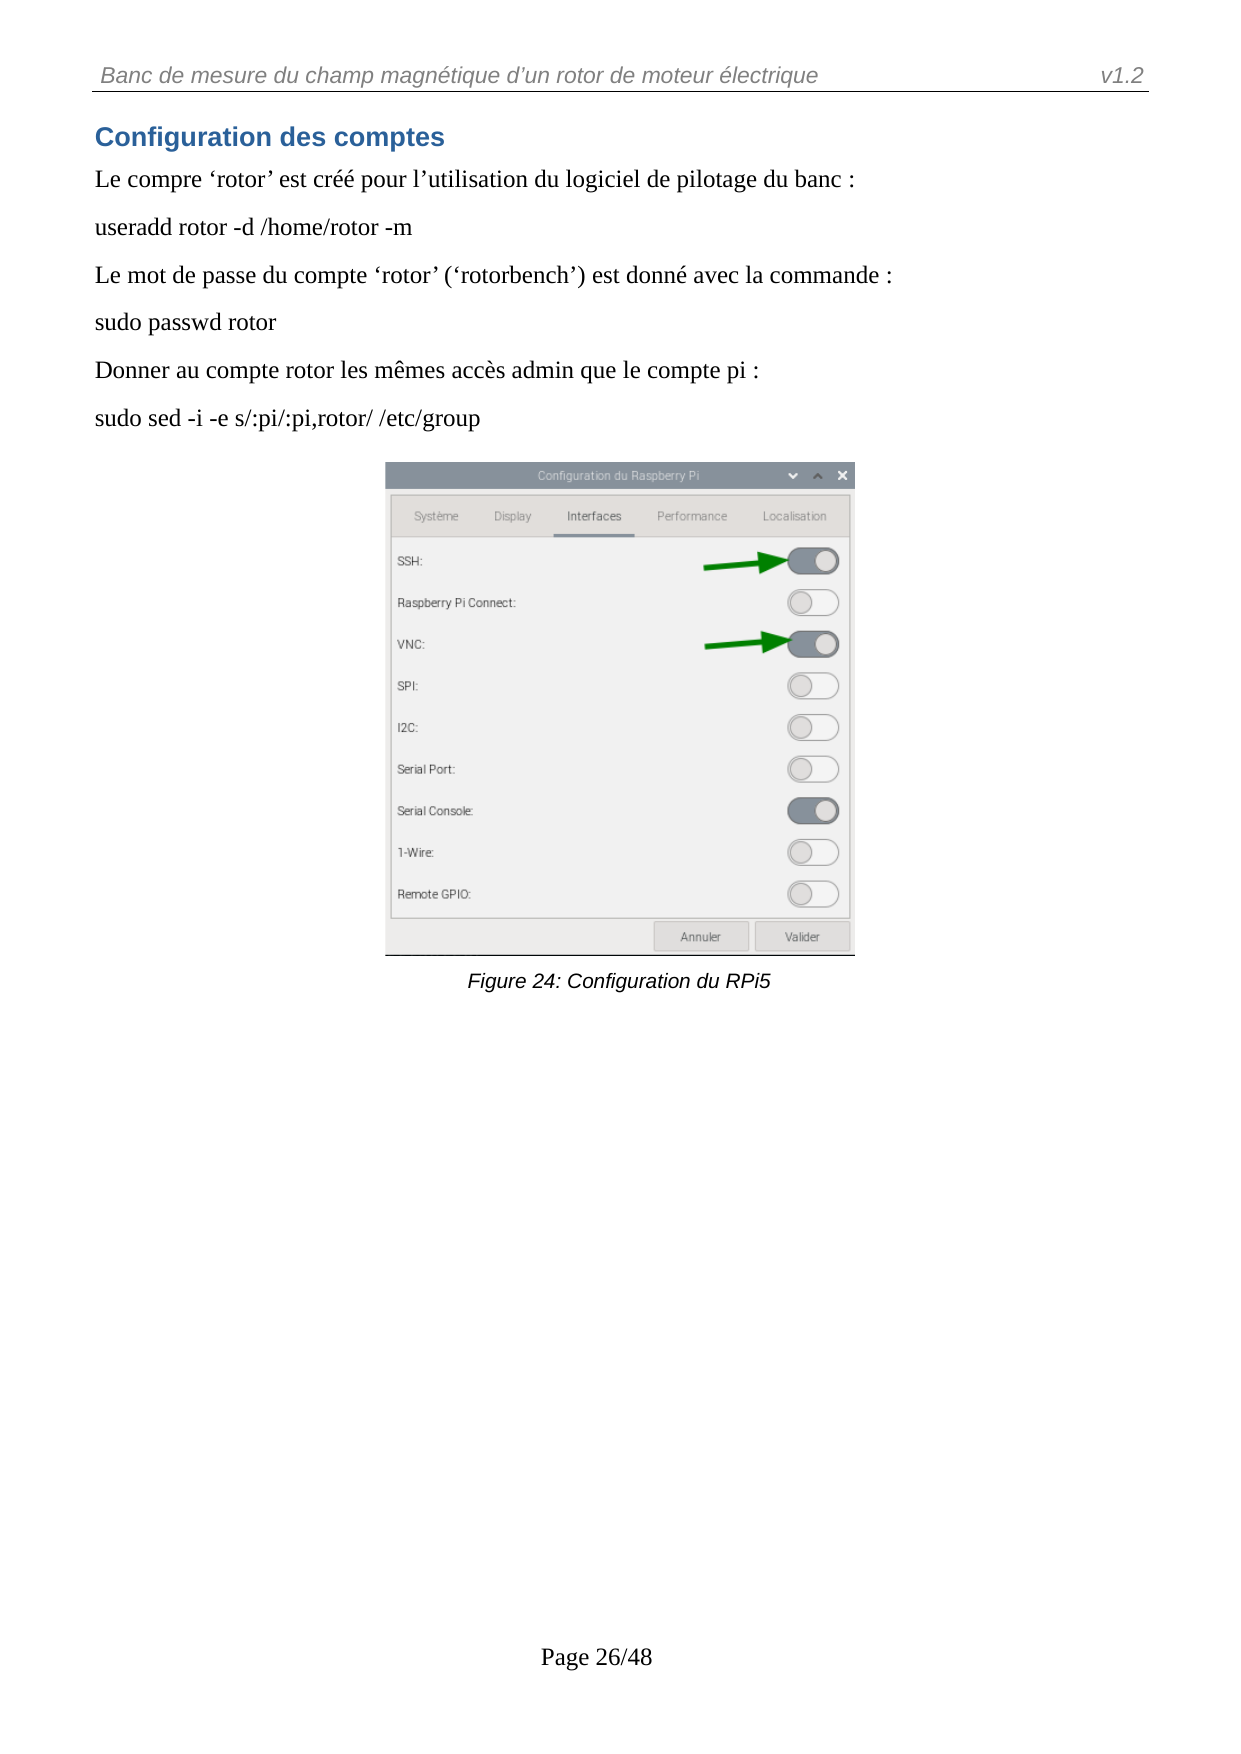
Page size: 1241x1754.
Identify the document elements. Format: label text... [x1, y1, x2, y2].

text sudo sed -i -e s/:pi/:pi,rotor/ /etc/group [94, 403, 1146, 431]
subtitle Configuration des comptes [94, 121, 1146, 152]
picture [385, 462, 855, 956]
text Le mot de passe du compte ‘rotor’ (‘rotorbench’) est donné avec la commande : [94, 260, 1146, 288]
text sudo passwd rotor [94, 307, 1146, 336]
text Donner au compte rotor les mêmes accès admin que le compte pi : [94, 355, 1146, 384]
text useradd rotor -d /home/rotor -m [94, 212, 1146, 241]
text Figure 24: Configuration du RPi5 [385, 956, 855, 992]
text Le compre ‘rotor’ est créé pour l’utilisation du logiciel de pilotage du banc : [94, 164, 1146, 193]
